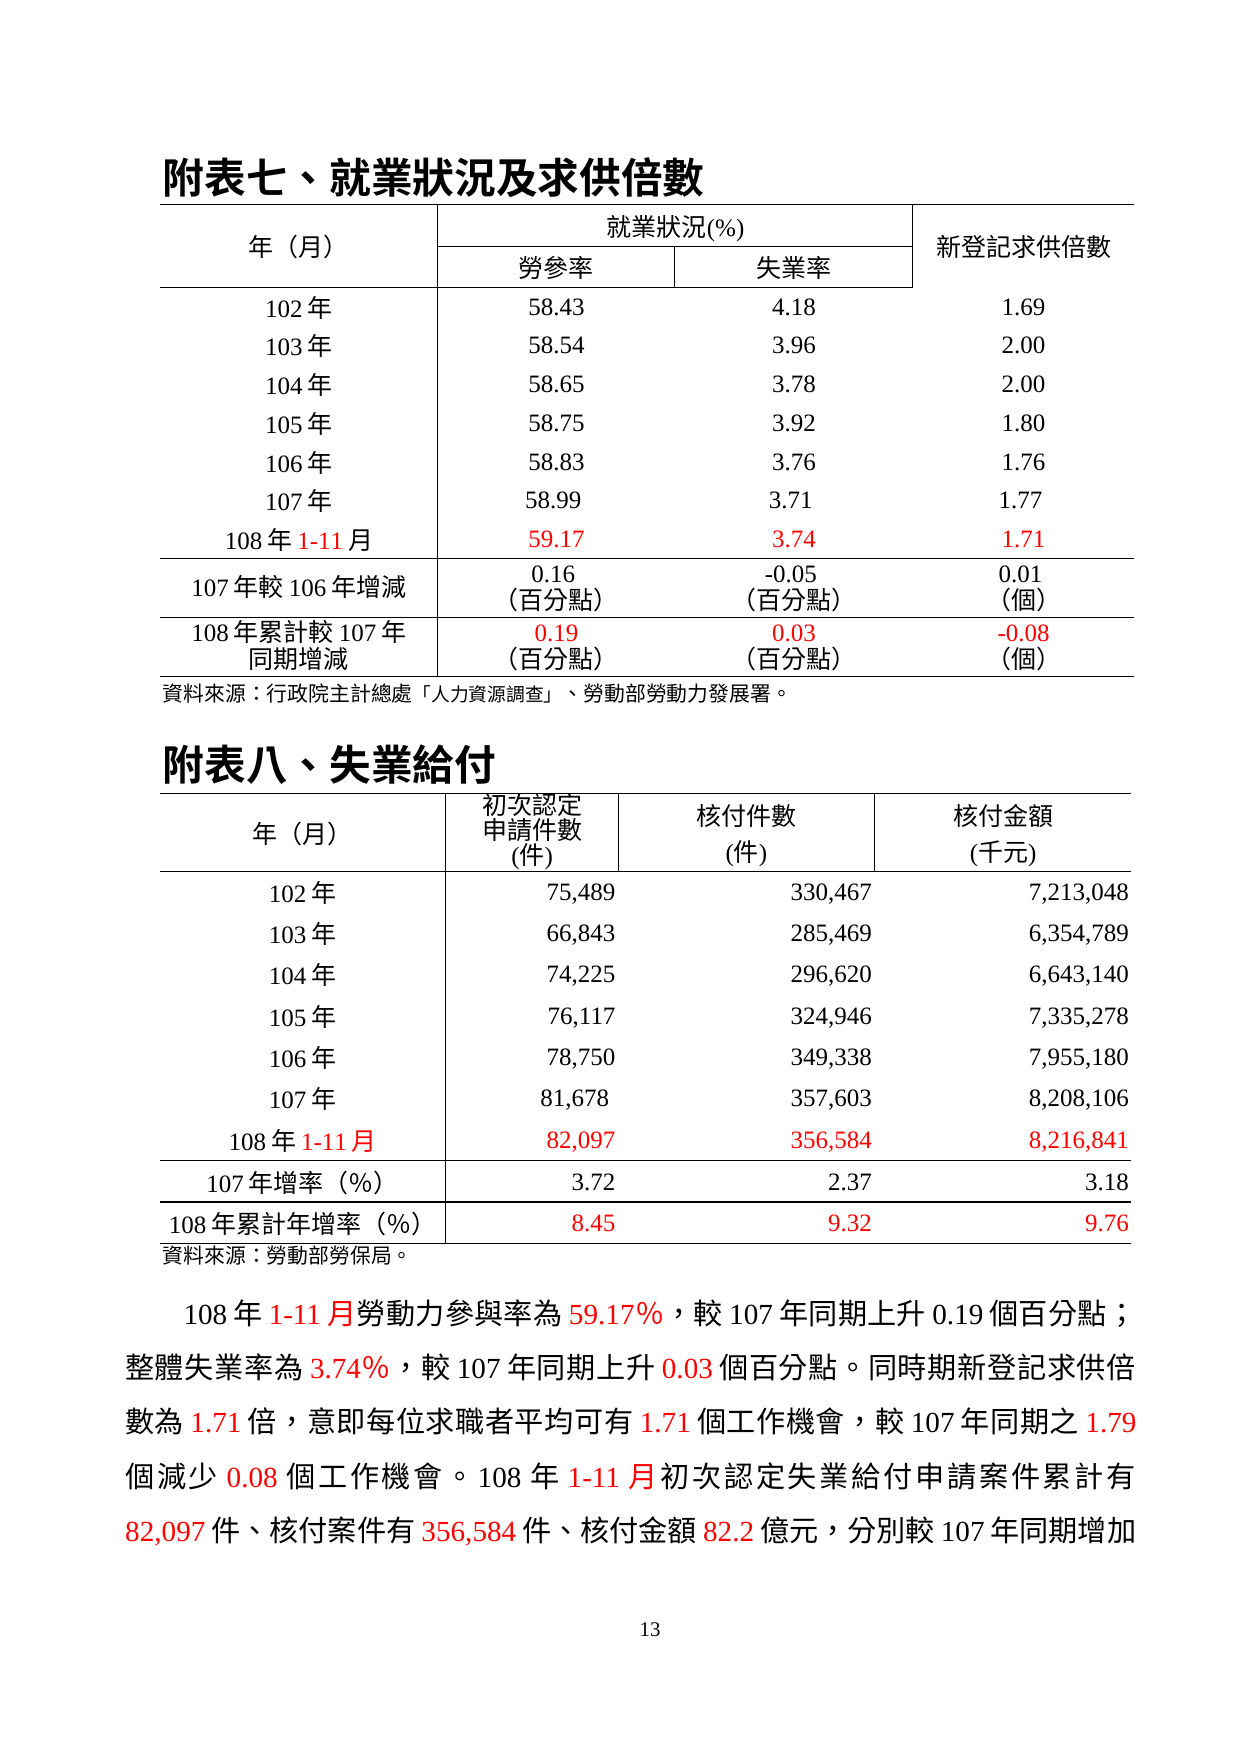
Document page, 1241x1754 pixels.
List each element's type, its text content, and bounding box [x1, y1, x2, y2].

table_cell 年（月） [160, 794, 445, 871]
table_cell 0.01 （個） [913, 559, 1134, 617]
table_cell -0.08 （個） [913, 618, 1134, 676]
table_cell 58.83 [438, 442, 674, 481]
text 108年1-11月勞動力參與率為59.17％，較107年同期上升0.19個百分點；整體失業率為3.74％，較107年同期上升0.03個百分點。同時期新登記求供倍數為1.71倍，意即每位求職者平均可有1.71個工作機會，較107年同期之1.79個減少0.08個工作機會。108年1-11月初次認定失業給付申請案件累計有82,097件、核付案件有356,584件、核付金額82.2億元，分別較107年同期增加 [125, 1281, 1136, 1552]
table_cell 核付金額 (千元) [875, 794, 1131, 871]
table_cell 3.71 [675, 481, 913, 519]
table_cell 58.75 [438, 403, 674, 442]
table_cell 3.74 [675, 519, 913, 558]
table_cell 285,469 [618, 912, 874, 953]
table_cell 82,097 [446, 1119, 618, 1160]
table_cell 3.96 [675, 326, 913, 364]
table_cell 3.76 [675, 442, 913, 481]
table_cell 8.45 [446, 1203, 618, 1243]
table_cell 103年 [160, 912, 445, 953]
table_cell 108年1-11月 [160, 1119, 445, 1160]
table_cell 58.54 [438, 326, 674, 364]
table_cell 8,216,841 [874, 1119, 1131, 1160]
table_cell 1.80 [913, 403, 1134, 442]
table_cell 初次認定 申請件數 (件) [446, 794, 618, 871]
table_cell 102年 [160, 288, 437, 326]
table_cell 0.03 （百分點） [675, 618, 913, 676]
table_cell 108年1-11月 [160, 519, 437, 558]
table_cell 330,467 [618, 872, 874, 912]
table_cell 75,489 [446, 872, 618, 912]
table_cell 107年 [160, 1077, 445, 1119]
table_cell 58.99 [438, 481, 674, 519]
table_cell 104年 [160, 953, 445, 994]
table_cell 74,225 [446, 953, 618, 994]
table_cell 3.92 [675, 403, 913, 442]
table_cell 357,603 [618, 1077, 874, 1119]
table_cell 107年增率（％） [160, 1161, 445, 1201]
table_cell 0.19 （百分點） [438, 618, 674, 676]
table_cell 296,620 [618, 953, 874, 994]
table_cell 6,354,789 [874, 912, 1131, 953]
table_cell -0.05 （百分點） [675, 559, 913, 617]
table_cell 58.43 [438, 288, 674, 326]
table_cell 105年 [160, 995, 445, 1036]
table_cell 78,750 [446, 1036, 618, 1077]
table_cell 4.18 [675, 288, 913, 326]
table_cell 3.72 [446, 1161, 618, 1201]
table_cell 103年 [160, 326, 437, 364]
text 資料來源：勞動部勞保局。 [162, 1244, 1157, 1269]
table_cell 356,584 [618, 1119, 874, 1160]
table_cell 349,338 [618, 1036, 874, 1077]
table_cell 6,643,140 [874, 953, 1131, 994]
table_cell 66,843 [446, 912, 618, 953]
table_cell 2.00 [913, 326, 1134, 364]
table_cell 勞參率 [438, 247, 674, 287]
table_cell 7,955,180 [874, 1036, 1131, 1077]
table_cell 107年 [160, 481, 437, 519]
table_cell 106年 [160, 1036, 445, 1077]
table_cell 108年累計較107年 同期增減 [160, 618, 437, 676]
table_cell 1.69 [913, 287, 1134, 326]
table_cell 9.32 [618, 1203, 874, 1243]
table_cell 失業率 [675, 247, 912, 287]
table_cell 7,335,278 [874, 995, 1131, 1036]
table_cell 324,946 [618, 995, 874, 1036]
table_header 就業狀況(%) [438, 205, 912, 246]
table_cell 2.00 [913, 364, 1134, 403]
table_cell 核付件數 (件) [619, 794, 874, 871]
table_cell 1.71 [913, 519, 1134, 558]
table_cell 1.77 [913, 481, 1134, 519]
table_cell 108年累計年增率（％） [160, 1203, 445, 1243]
table_cell 58.65 [438, 364, 674, 403]
table_cell 76,117 [446, 995, 618, 1036]
table_header 年（月） [160, 205, 437, 287]
table_cell 105年 [160, 403, 437, 442]
table_cell 9.76 [874, 1203, 1131, 1243]
table_cell 3.78 [675, 364, 913, 403]
table_cell 107年較106年增減 [160, 559, 437, 617]
table_cell 3.18 [874, 1161, 1131, 1201]
table_cell 2.37 [618, 1161, 874, 1201]
table_cell 59.17 [438, 519, 674, 558]
table_cell 0.16 （百分點） [438, 559, 674, 617]
table_cell 資料來源：行政院主計總處「人力資源調查」、勞動部勞動力發展署。 附表八、失業給付 [160, 677, 1131, 793]
table_cell 104年 [160, 364, 437, 403]
table_cell 7,213,048 [874, 872, 1131, 912]
text 附表七、就業狀況及求供倍數 [162, 150, 1136, 204]
table_cell 106年 [160, 442, 437, 481]
table_header 新登記求供倍數 [913, 205, 1134, 287]
table_cell 8,208,106 [874, 1077, 1131, 1119]
table_cell 1.76 [913, 442, 1134, 481]
table_cell 102年 [160, 872, 445, 912]
table_cell 81,678 [446, 1077, 618, 1119]
